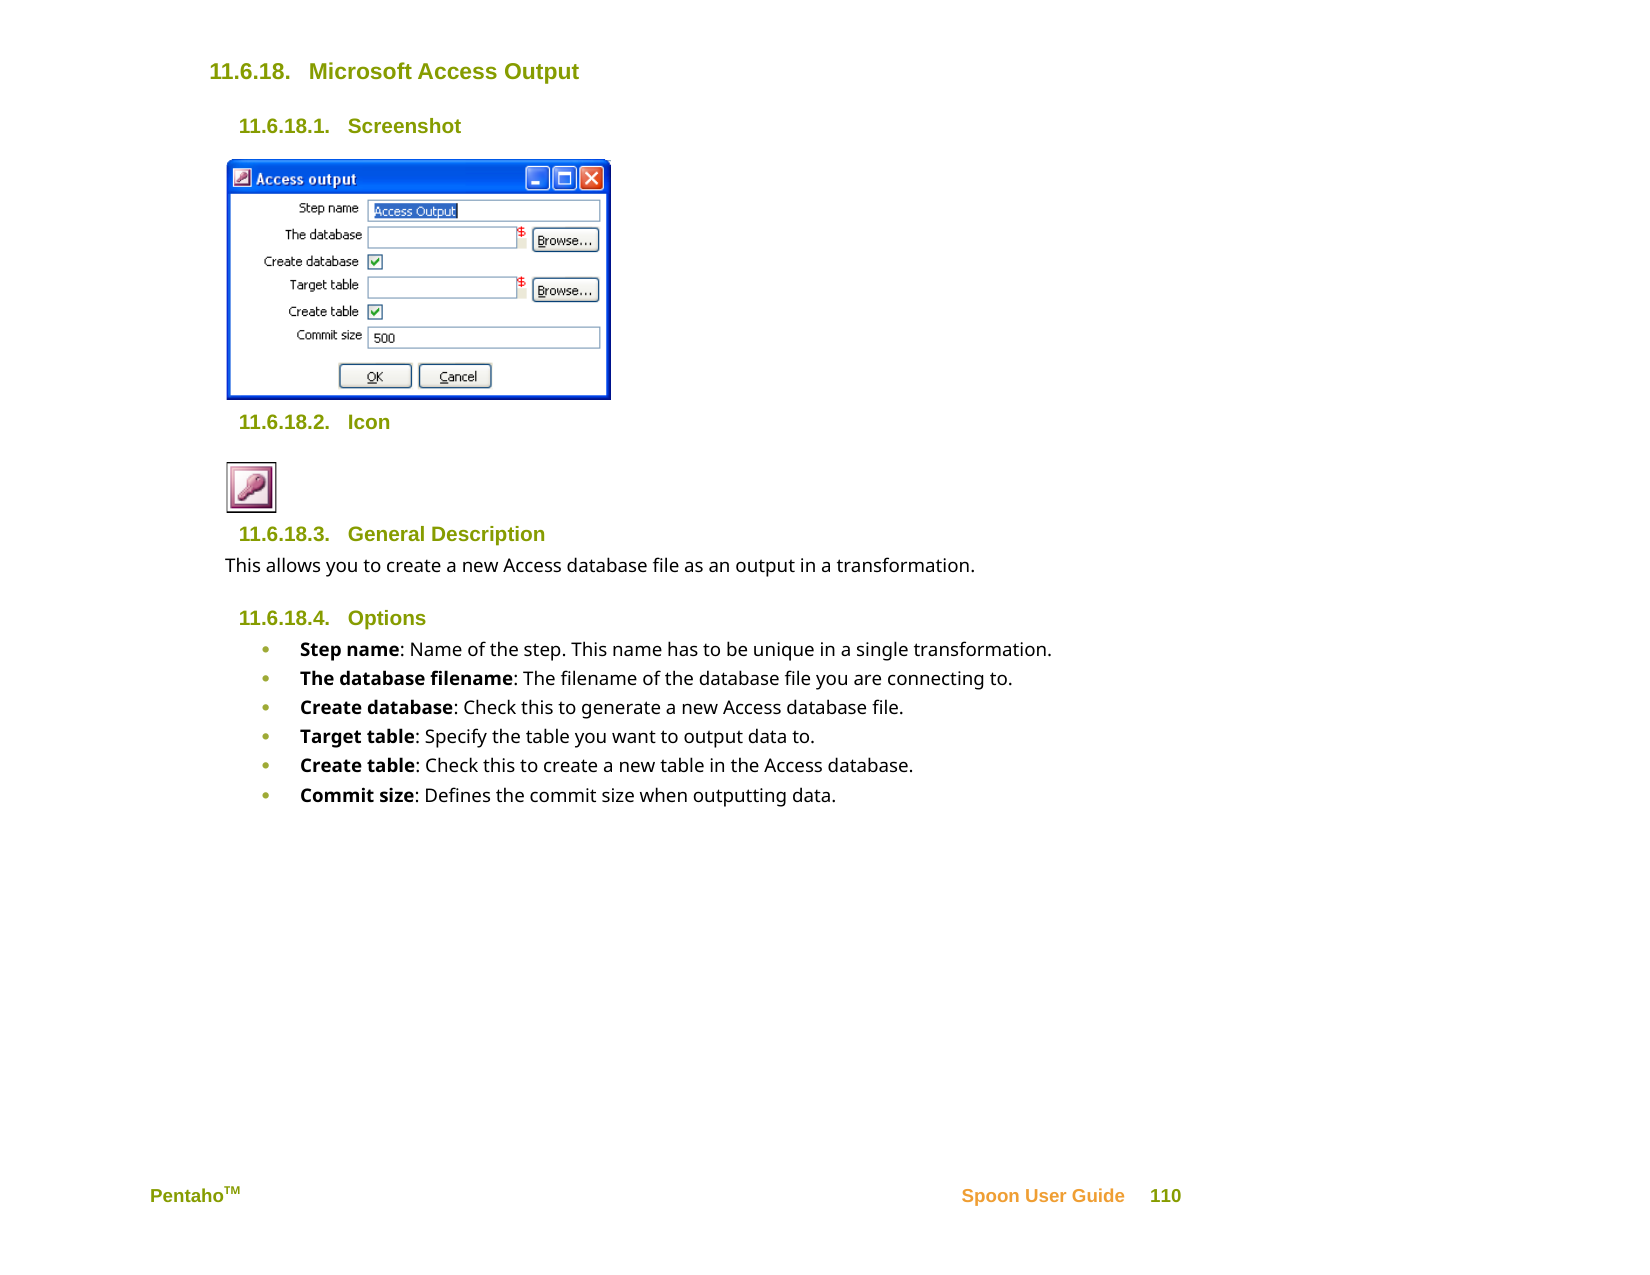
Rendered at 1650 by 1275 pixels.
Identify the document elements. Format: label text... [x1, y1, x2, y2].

subtitle General Description [239, 455, 1500, 549]
subtitle Microsoft Access Output [209, 52, 1500, 87]
list Commit size: Defines the commit size when outputting data. [262, 779, 1500, 808]
list Create database: Check this to generate a new Access database file. [262, 691, 1500, 720]
list Step name: Name of the step. This name has to be unique in a single transformation. [262, 633, 1500, 662]
list Create table: Check this to create a new table in the Access database. [262, 749, 1500, 779]
text This allows you to create a new Access database file as an output in a transformation. [225, 549, 1500, 579]
list The database filename: The filename of the database file you are connecting to. [262, 662, 1500, 691]
list Target table: Specify the table you want to output data to. [262, 720, 1500, 749]
subtitle Icon [225, 400, 1500, 436]
subtitle Options [239, 597, 1500, 632]
picture [226, 462, 277, 513]
picture [226, 159, 611, 400]
subtitle Screenshot [239, 106, 1500, 141]
